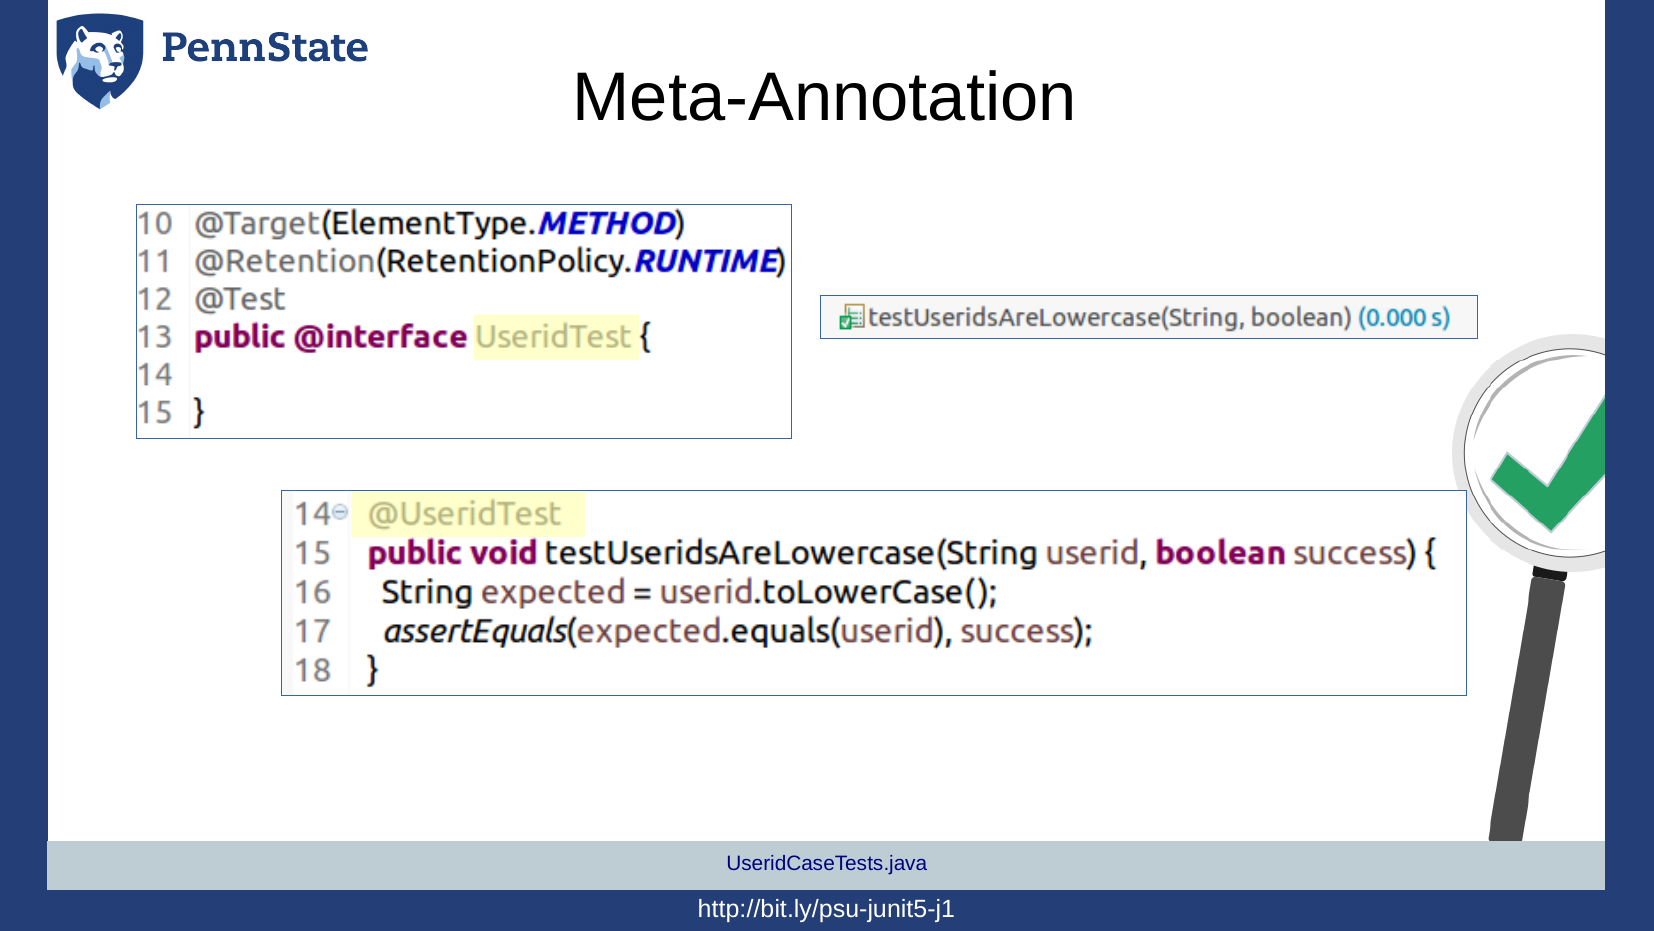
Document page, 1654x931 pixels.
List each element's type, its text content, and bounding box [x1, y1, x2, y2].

picture [136, 204, 792, 439]
title Meta-Annotation [60, 19, 1591, 175]
text_box [351, 491, 586, 537]
title UseridCaseTests.java [162, 816, 1492, 910]
picture [48, 0, 411, 152]
picture [281, 295, 1605, 841]
text_box [474, 314, 640, 360]
